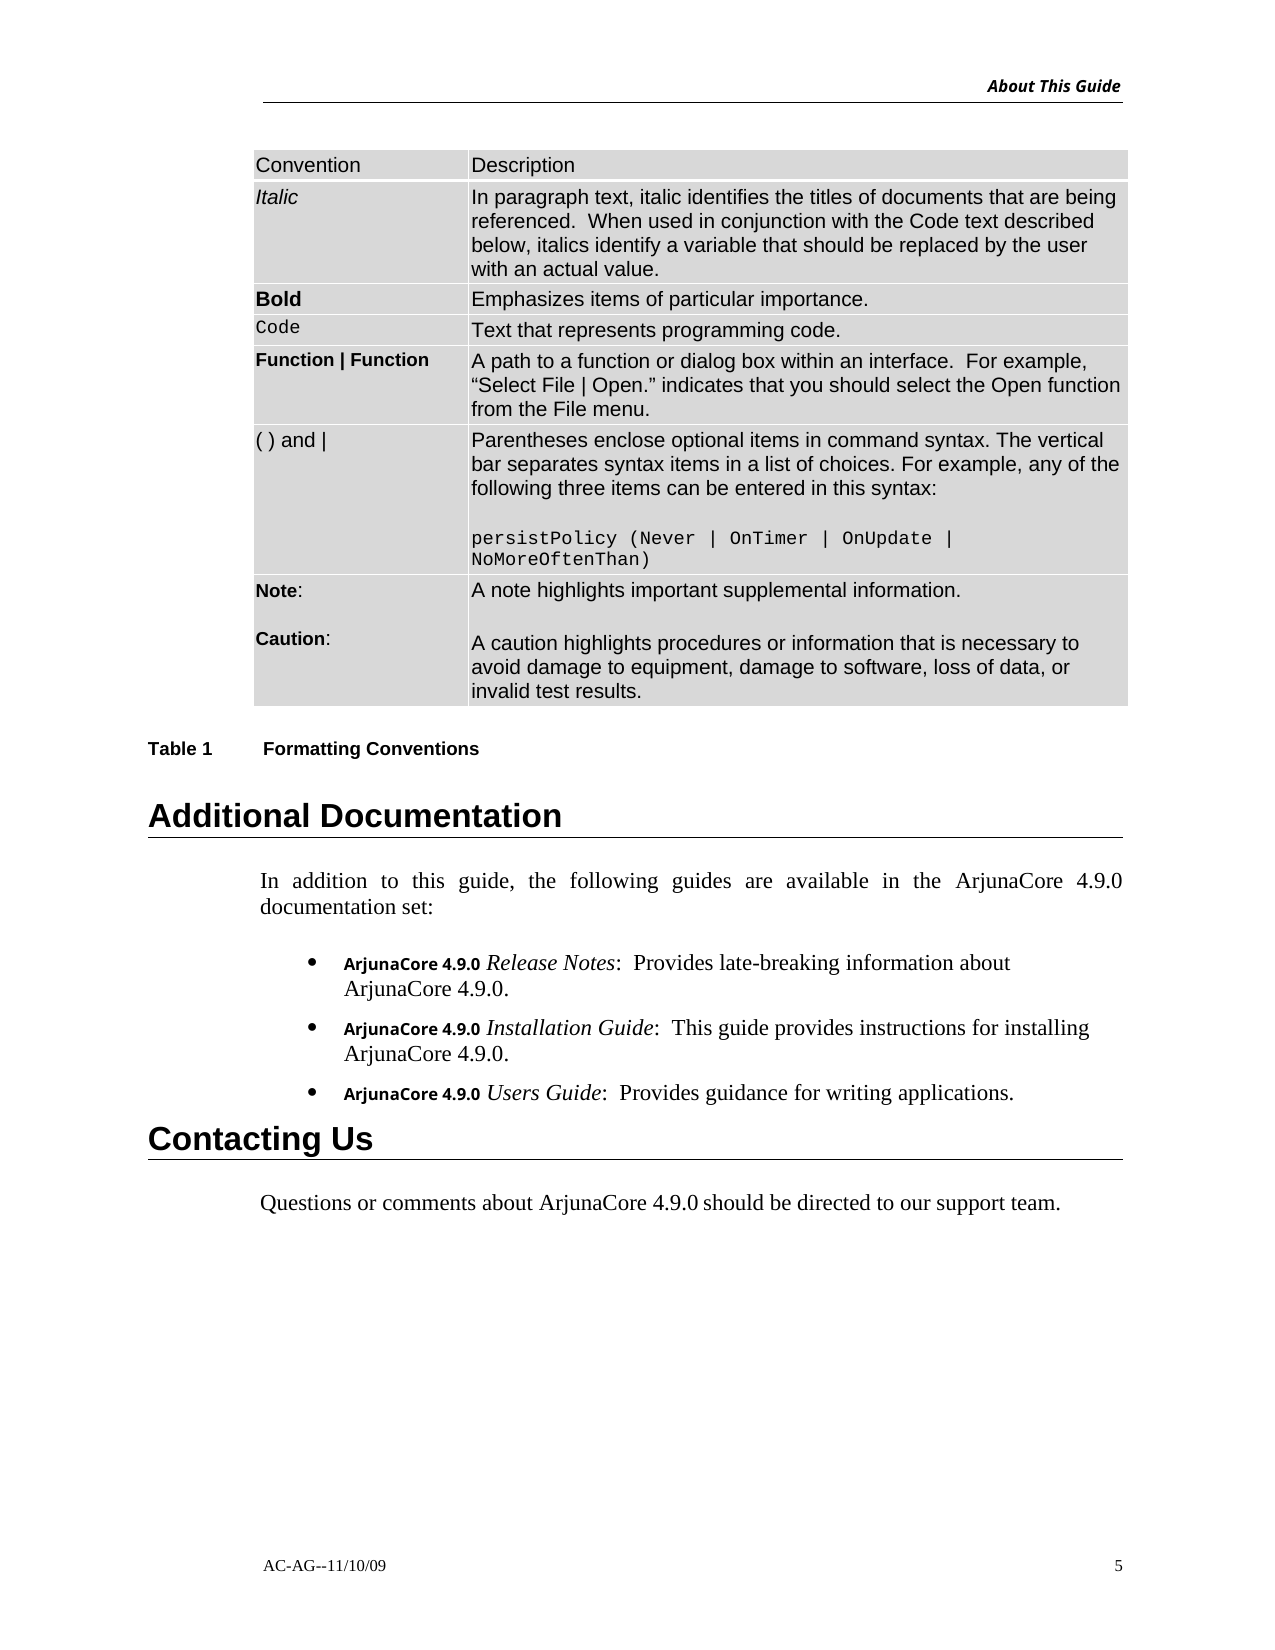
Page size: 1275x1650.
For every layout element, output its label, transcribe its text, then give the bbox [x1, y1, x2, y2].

table_cell A note highlights important supplemental information. A caution highlights procedures or information that is necessary to avoid damage to equipment, damage to software, loss of data, or invalid test results. [469, 575, 1128, 706]
list ArjunaCore 4.9.0 Users Guide: Provides guidance for writing applications. [308, 1079, 1123, 1106]
table_cell Bold [254, 284, 468, 314]
table_cell ( ) and | [254, 425, 468, 574]
table_cell Function | Function [254, 346, 468, 424]
text Questions or comments about ArjunaCore 4.9.0 should be directed to our support team. [260, 1189, 1123, 1216]
table_cell Italic [254, 182, 468, 283]
subtitle Contacting Us [148, 1119, 1123, 1159]
table_header Description [469, 150, 1128, 179]
table_cell Emphasizes items of particular importance. [469, 284, 1128, 314]
table_cell A path to a function or dialog box within an interface. For example, “Select File | Open.” indicates that you should select the Open function from the File menu. [469, 346, 1128, 424]
table_cell Parentheses enclose optional items in command syntax. The vertical bar separates syntax items in a list of choices. For example, any of the following three items can be entered in this syntax: persistPolicy (Never | OnTimer | OnUpdate | NoMoreOftenThan) [469, 425, 1128, 574]
table_cell Code [254, 315, 468, 345]
list ArjunaCore 4.9.0 Installation Guide: This guide provides instructions for installing ArjunaCore 4.9.0. [308, 1014, 1123, 1067]
text Table 1 Formatting Conventions [148, 737, 1123, 759]
subtitle Additional Documentation [148, 796, 1123, 837]
list ArjunaCore 4.9.0 Release Notes: Provides late-breaking information about ArjunaCore 4.9.0. [308, 949, 1123, 1002]
table_cell In paragraph text, italic identifies the titles of documents that are being referenced. When used in conjunction with the Code text described below, italics identify a variable that should be replaced by the user with an actual value. [469, 182, 1128, 283]
table_cell Text that represents programming code. [469, 315, 1128, 345]
table_header Convention [254, 150, 468, 179]
text In addition to this guide, the following guides are available in the ArjunaCore 4.9.0 documentation set: [260, 867, 1123, 920]
table_cell Note: Caution: [254, 575, 468, 706]
